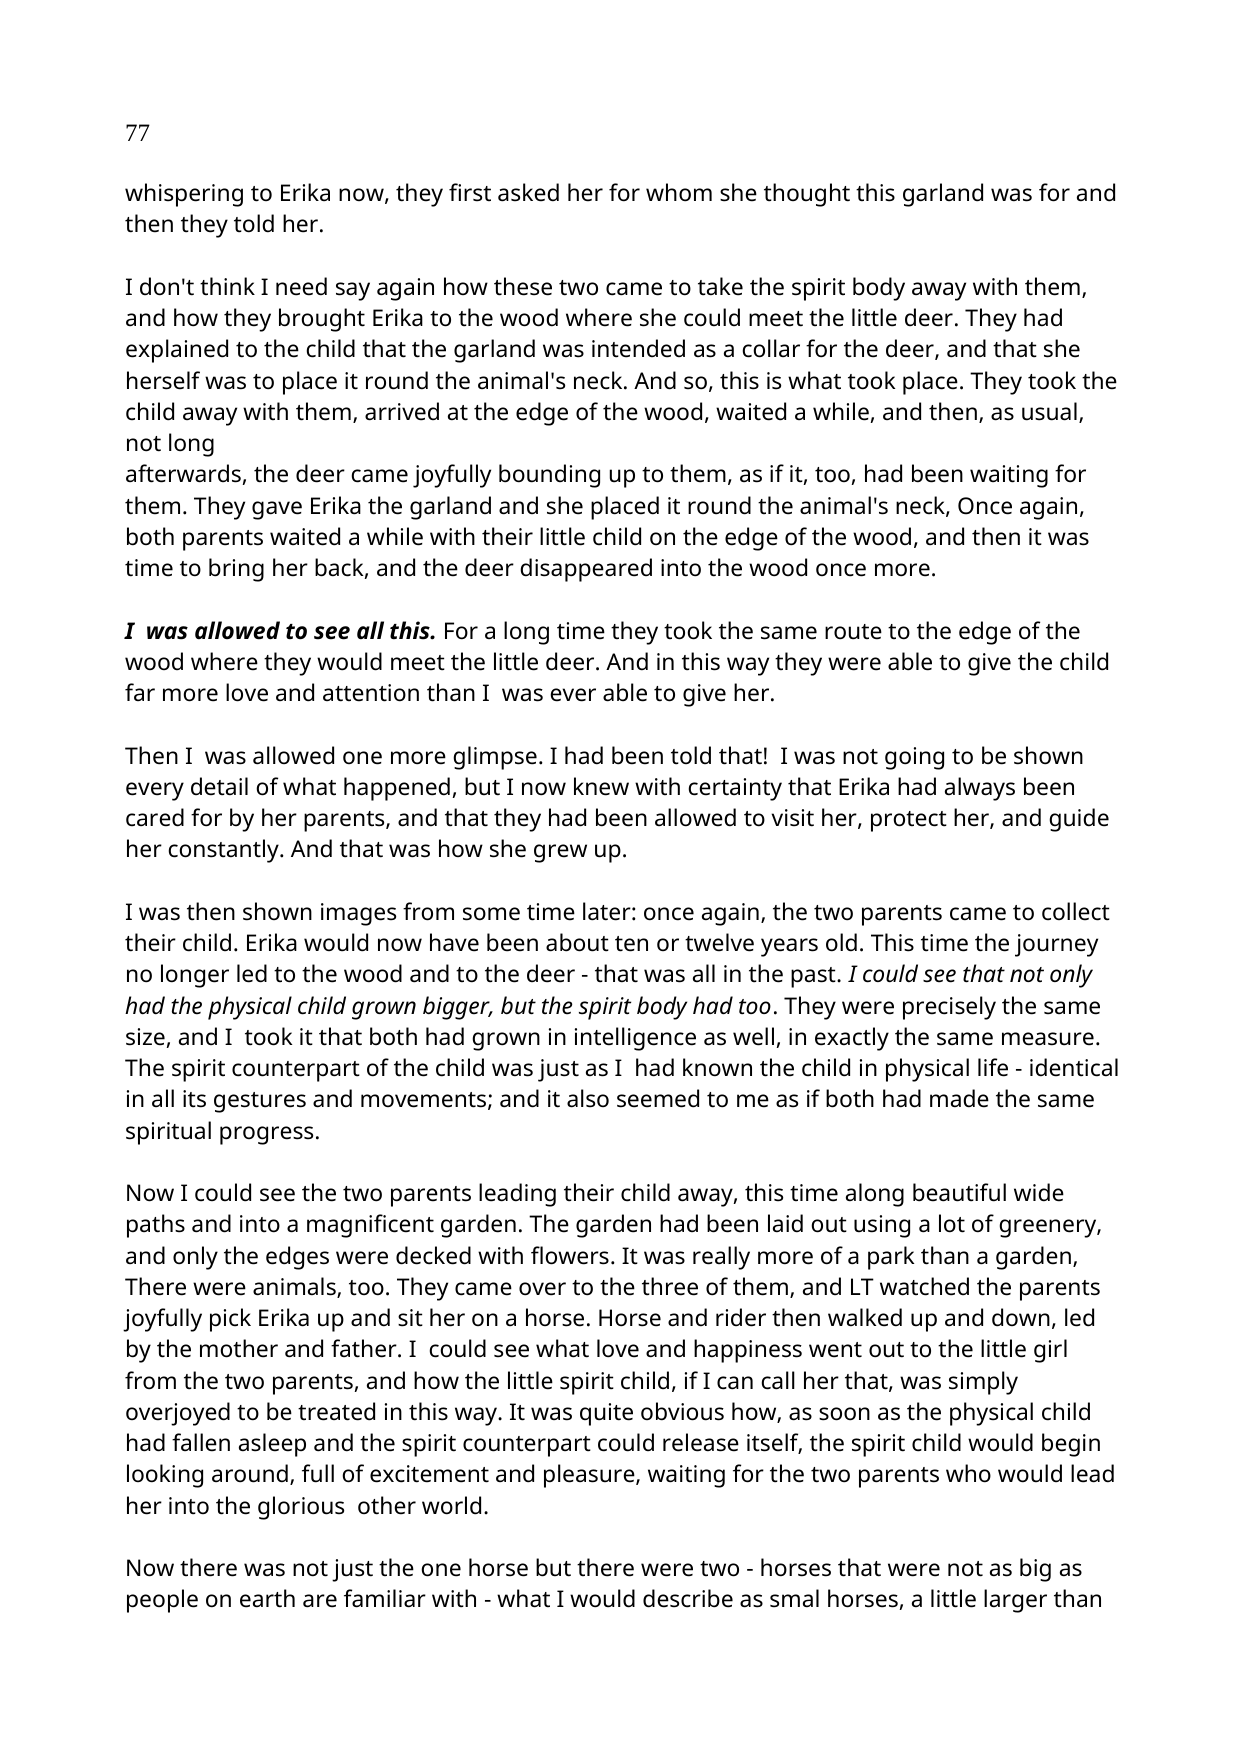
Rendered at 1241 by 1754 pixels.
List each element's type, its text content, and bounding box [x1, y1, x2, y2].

text Then I was allowed one more glimpse. I had been told that! I was not going to be shown every detail of what happened, but I now knew with certainty that Erika had always been cared for by her parents, and that they had been allowed to visit her, protect her, and guide her constantly. And that was how she grew up. [125, 739, 1123, 864]
text Now I could see the two parents leading their child away, this time along beautiful wide paths and into a magnificent garden. The garden had been laid out using a lot of greenery, and only the edges were decked with flowers. It was really more of a park than a garden, There were animals, too. They came over to the three of them, and LT watched the parents joyfully pick Erika up and sit her on a horse. Horse and rider then walked up and down, led by the mother and father. I could see what love and happiness went out to the little girl from the two parents, and how the little spirit child, if I can call her that, was simply overjoyed to be treated in this way. It was quite obvious how, as soon as the physical child had fallen asleep and the spirit counterpart could release itself, the spirit child would begin looking around, full of excitement and pleasure, waiting for the two parents who would lead her into the glorious other world. [125, 1177, 1123, 1521]
text The spirit counterpart of the child was just as I had known the child in physical life - identical in all its gestures and movements; and it also seemed to me as if both had made the same spiritual progress. [125, 1052, 1123, 1146]
text I was then shown images from some time later: once again, the two parents came to collect their child. Erika would now have been about ten or twelve years old. This time the journey no longer led to the wood and to the deer - that was all in the past. I could see that not only had the physical child grown bigger, but the spirit body had too. They were precisely the same size, and I took it that both had grown in intelligence as well, in exactly the same measure. [125, 896, 1123, 1052]
text I was allowed to see all this. For a long time they took the same route to the edge of the wood where they would meet the little deer. And in this way they were able to give the child far more love and attention than I was ever able to give her. [125, 614, 1123, 708]
text afterwards, the deer came joyfully bounding up to them, as if it, too, had been waiting for them. They gave Erika the garland and she placed it round the animal's neck, Once again, both parents waited a while with their little child on the edge of the wood, and then it was time to bring her back, and the deer disappeared into the wood once more. [125, 458, 1123, 583]
text I don't think I need say again how these two came to take the spirit body away with them, and how they brought Erika to the wood where she could meet the little deer. They had explained to the child that the garland was intended as a collar for the deer, and that she herself was to place it round the animal's neck. And so, this is what took place. They took the child away with them, arrived at the edge of the wood, waited a while, and then, as usual, not long [125, 271, 1123, 458]
text Now there was not just the one horse but there were two - horses that were not as big as people on earth are familiar with - what I would describe as smal horses, a little larger than [125, 1552, 1123, 1614]
text whispering to Erika now, they first asked her for whom she thought this garland was for and then they told her. [125, 177, 1123, 239]
